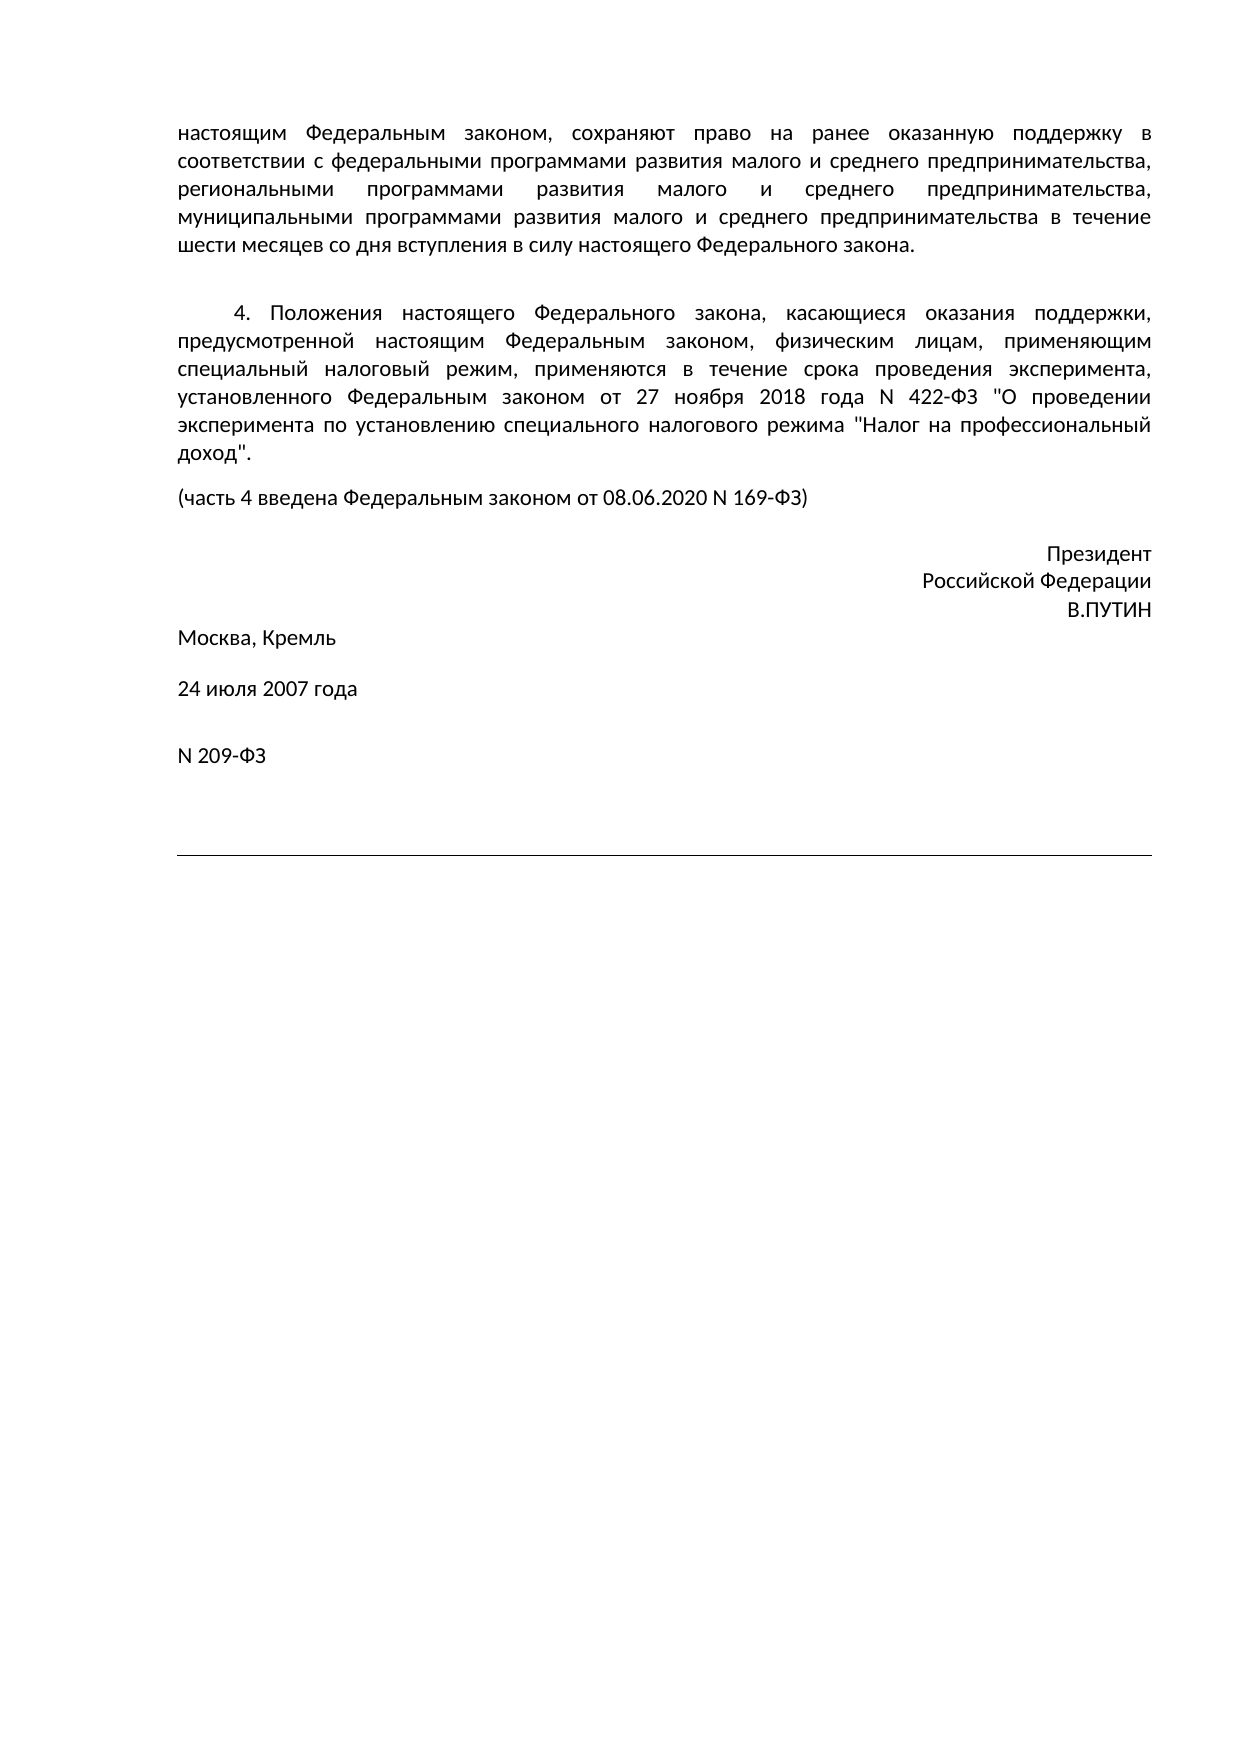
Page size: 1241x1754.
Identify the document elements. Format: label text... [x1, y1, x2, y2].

text настоящим Федеральным законом, сохраняют право на ранее оказанную поддержку в соответствии с федеральными программами развития малого и среднего предпринимательства, региональными программами развития малого и среднего предпринимательства, муниципальными программами развития малого и среднего предпринимательства в течение шести месяцев со дня вступления в силу настоящего Федерального закона. [177, 118, 1152, 258]
text N 209-ФЗ [177, 741, 1152, 769]
text (часть 4 введена Федеральным законом от 08.06.2020 N 169-ФЗ) [177, 483, 1152, 511]
text Москва, Кремль [177, 623, 1152, 651]
text В.ПУТИН [177, 595, 1152, 623]
text Российской Федерации [177, 567, 1152, 595]
text 4. Положения настоящего Федерального закона, касающиеся оказания поддержки, предусмотренной настоящим Федеральным законом, физическим лицам, применяющим специальный налоговый режим, применяются в течение срока проведения эксперимента, установленного Федеральным законом от 27 ноября 2018 года N 422-ФЗ "О проведении эксперимента по установлению специального налогового режима "Налог на профессиональный доход". [177, 298, 1152, 466]
text 24 июля 2007 года [177, 674, 1152, 702]
text Президент [177, 539, 1152, 567]
